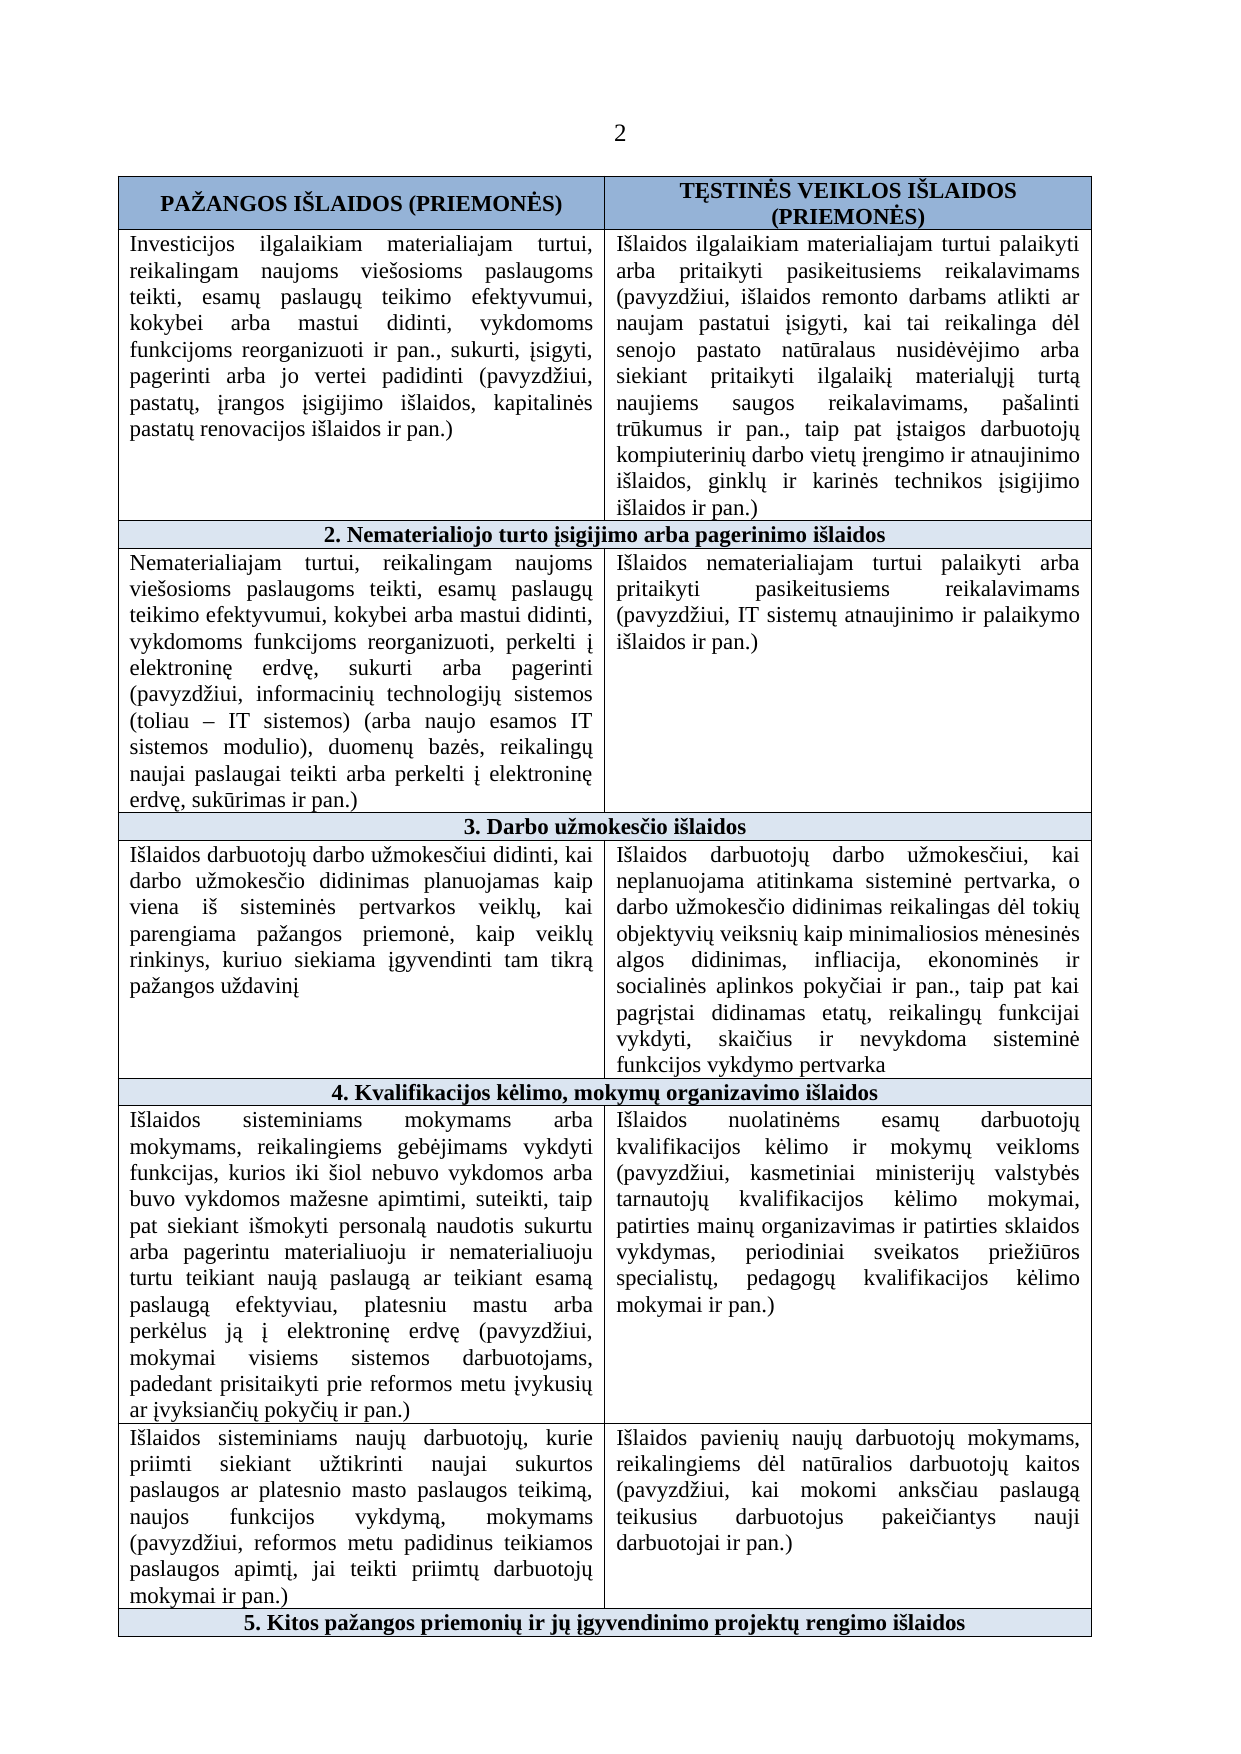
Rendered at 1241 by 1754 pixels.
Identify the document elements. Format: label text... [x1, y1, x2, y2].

table_cell Išlaidos darbuotojų darbo užmokesčiui, kai neplanuojama atitinkama sisteminė pertvarka, o darbo užmokesčio didinimas reikalingas dėl tokių objektyvių veiksnių kaip minimaliosios mėnesinės algos didinimas, infliacija, ekonominės ir socialinės aplinkos pokyčiai ir pan., taip pat kai pagrįstai didinamas etatų, reikalingų funkcijai vykdyti, skaičius ir nevykdoma sisteminė funkcijos vykdymo pertvarka [605, 841, 1091, 1078]
table_cell Išlaidos ilgalaikiam materialiajam turtui palaikyti arba pritaikyti pasikeitusiems reikalavimams (pavyzdžiui, išlaidos remonto darbams atlikti ar naujam pastatui įsigyti, kai tai reikalinga dėl senojo pastato natūralaus nusidėvėjimo arba siekiant pritaikyti ilgalaikį materialųjį turtą naujiems saugos reikalavimams, pašalinti trūkumus ir pan., taip pat įstaigos darbuotojų kompiuterinių darbo vietų įrengimo ir atnaujinimo išlaidos, ginklų ir karinės technikos įsigijimo išlaidos ir pan.) [605, 230, 1091, 520]
table_cell Išlaidos sisteminiams mokymams arba mokymams, reikalingiems gebėjimams vykdyti funkcijas, kurios iki šiol nebuvo vykdomos arba buvo vykdomos mažesne apimtimi, suteikti, taip pat siekiant išmokyti personalą naudotis sukurtu arba pagerintu materialiuoju ir nematerialiuoju turtu teikiant naują paslaugą ar teikiant esamą paslaugą efektyviau, platesniu mastu arba perkėlus ją į elektroninę erdvę (pavyzdžiui, mokymai visiems sistemos darbuotojams, padedant prisitaikyti prie reformos metu įvykusių ar įvyksiančių pokyčių ir pan.) [119, 1106, 604, 1423]
table_cell 2. Nematerialiojo turto įsigijimo arba pagerinimo išlaidos [119, 521, 1091, 548]
table_cell 4. Kvalifikacijos kėlimo, mokymų organizavimo išlaidos [119, 1079, 1091, 1105]
table_cell 5. Kitos pažangos priemonių ir jų įgyvendinimo projektų rengimo išlaidos [119, 1609, 1091, 1636]
table_cell Nematerialiajam turtui, reikalingam naujoms viešosioms paslaugoms teikti, esamų paslaugų teikimo efektyvumui, kokybei arba mastui didinti, vykdomoms funkcijoms reorganizuoti, perkelti į elektroninę erdvę, sukurti arba pagerinti (pavyzdžiui, informacinių technologijų sistemos (toliau ‒ IT sistemos) (arba naujo esamos IT sistemos modulio), duomenų bazės, reikalingų naujai paslaugai teikti arba perkelti į elektroninę erdvę, sukūrimas ir pan.) [119, 549, 604, 812]
table_cell 3. Darbo užmokesčio išlaidos [119, 813, 1091, 840]
table_cell Išlaidos darbuotojų darbo užmokesčiui didinti, kai darbo užmokesčio didinimas planuojamas kaip viena iš sisteminės pertvarkos veiklų, kai parengiama pažangos priemonė, kaip veiklų rinkinys, kuriuo siekiama įgyvendinti tam tikrą pažangos uždavinį [119, 841, 604, 1078]
table_cell Investicijos ilgalaikiam materialiajam turtui, reikalingam naujoms viešosioms paslaugoms teikti, esamų paslaugų teikimo efektyvumui, kokybei arba mastui didinti, vykdomoms funkcijoms reorganizuoti ir pan., sukurti, įsigyti, pagerinti arba jo vertei padidinti (pavyzdžiui, pastatų, įrangos įsigijimo išlaidos, kapitalinės pastatų renovacijos išlaidos ir pan.) [119, 230, 604, 520]
table_header TĘSTINĖS VEIKLOS IŠLAIDOS (PRIEMONĖS) [605, 177, 1091, 229]
table_header PAŽANGOS IŠLAIDOS (PRIEMONĖS) [119, 177, 604, 229]
table_cell Išlaidos sisteminiams naujų darbuotojų, kurie priimti siekiant užtikrinti naujai sukurtos paslaugos ar platesnio masto paslaugos teikimą, naujos funkcijos vykdymą, mokymams (pavyzdžiui, reformos metu padidinus teikiamos paslaugos apimtį, jai teikti priimtų darbuotojų mokymai ir pan.) [119, 1424, 604, 1608]
table_cell Išlaidos pavienių naujų darbuotojų mokymams, reikalingiems dėl natūralios darbuotojų kaitos (pavyzdžiui, kai mokomi anksčiau paslaugą teikusius darbuotojus pakeičiantys nauji darbuotojai ir pan.) [605, 1424, 1091, 1608]
table_cell Išlaidos nematerialiajam turtui palaikyti arba pritaikyti pasikeitusiems reikalavimams (pavyzdžiui, IT sistemų atnaujinimo ir palaikymo išlaidos ir pan.) [605, 549, 1091, 812]
table_cell Išlaidos nuolatinėms esamų darbuotojų kvalifikacijos kėlimo ir mokymų veikloms (pavyzdžiui, kasmetiniai ministerijų valstybės tarnautojų kvalifikacijos kėlimo mokymai, patirties mainų organizavimas ir patirties sklaidos vykdymas, periodiniai sveikatos priežiūros specialistų, pedagogų kvalifikacijos kėlimo mokymai ir pan.) [605, 1106, 1091, 1423]
